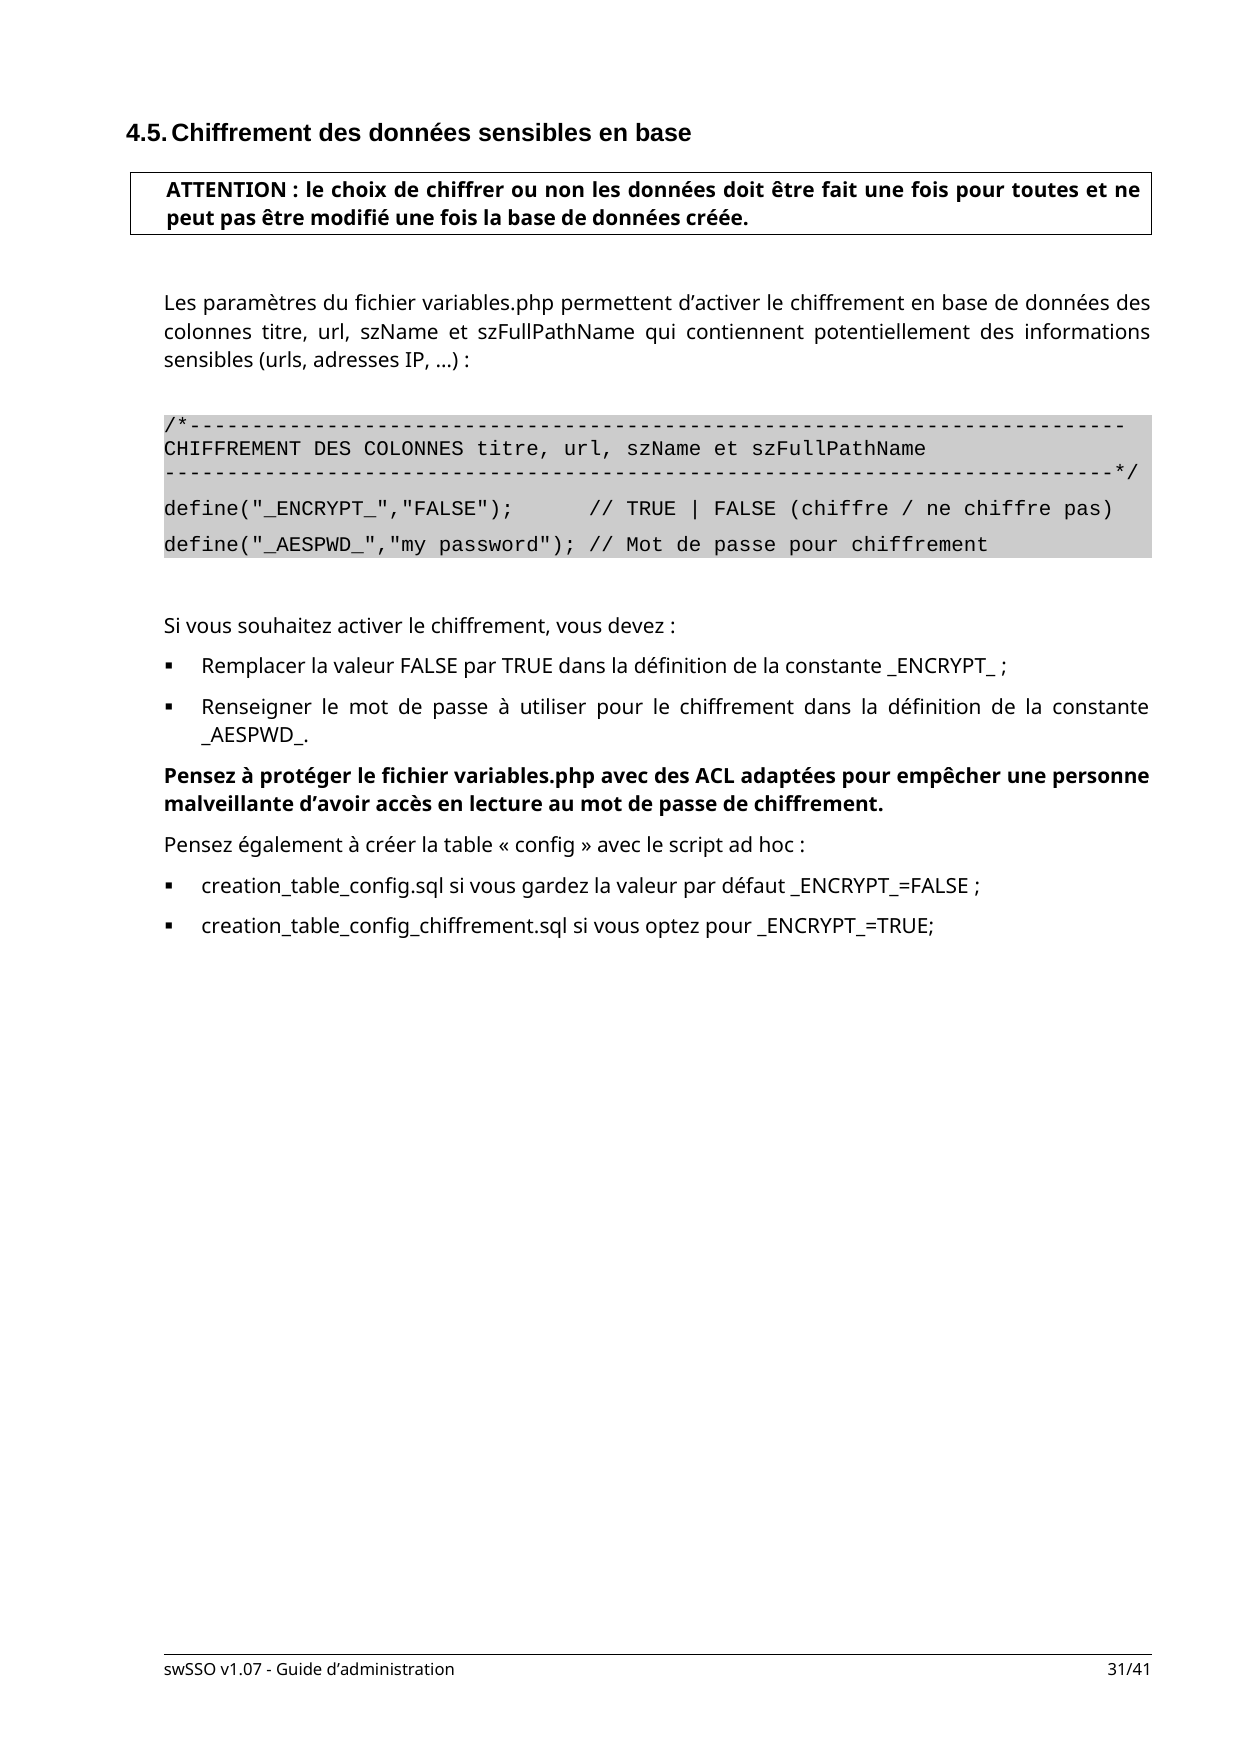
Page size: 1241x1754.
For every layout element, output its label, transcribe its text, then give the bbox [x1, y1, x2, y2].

text Les paramètres du fichier variables.php permettent d’activer le chiffrement en base de données des colonnes titre, url, szName et szFullPathName qui contiennent potentiellement des informations sensibles (urls, adresses IP, …) : [164, 288, 1152, 374]
list creation_table_config.sql si vous gardez la valeur par défaut _ENCRYPT_=FALSE ; [164, 871, 1152, 899]
text define("_ENCRYPT_","FALSE"); // TRUE | FALSE (chiffre / ne chiffre pas) [164, 498, 1152, 522]
text define("_AESPWD_","my password"); // Mot de passe pour chiffrement [164, 534, 1152, 558]
text Pensez également à créer la table « config » avec le script ad hoc : [164, 831, 1152, 859]
text CHIFFREMENT DES COLONNES titre, url, szName et szFullPathName [164, 438, 1152, 462]
text Pensez à protéger le fichier variables.php avec des ACL adaptées pour empêcher une personne malveillante d’avoir accès en lecture au mot de passe de chiffrement. [164, 761, 1152, 818]
text Si vous souhaitez activer le chiffrement, vous devez : [164, 611, 1152, 640]
list ATTENTION : le choix de chiffrer ou non les données doit être fait une fois pour toutes et ne peut pas être modifié une fois la base de données créée. [131, 173, 1151, 234]
text /*--------------------------------------------------------------------------- [164, 415, 1152, 438]
subtitle Chiffrement des données sensibles en base [126, 118, 1152, 147]
list creation_table_config_chiffrement.sql si vous optez pour _ENCRYPT_=TRUE; [164, 911, 1152, 939]
text ----------------------------------------------------------------------------*/ [164, 462, 1152, 486]
list Renseigner le mot de passe à utiliser pour le chiffrement dans la définition de la constante _AESPWD_. [164, 692, 1152, 749]
list Remplacer la valeur FALSE par TRUE dans la définition de la constante _ENCRYPT_ ; [164, 652, 1152, 680]
